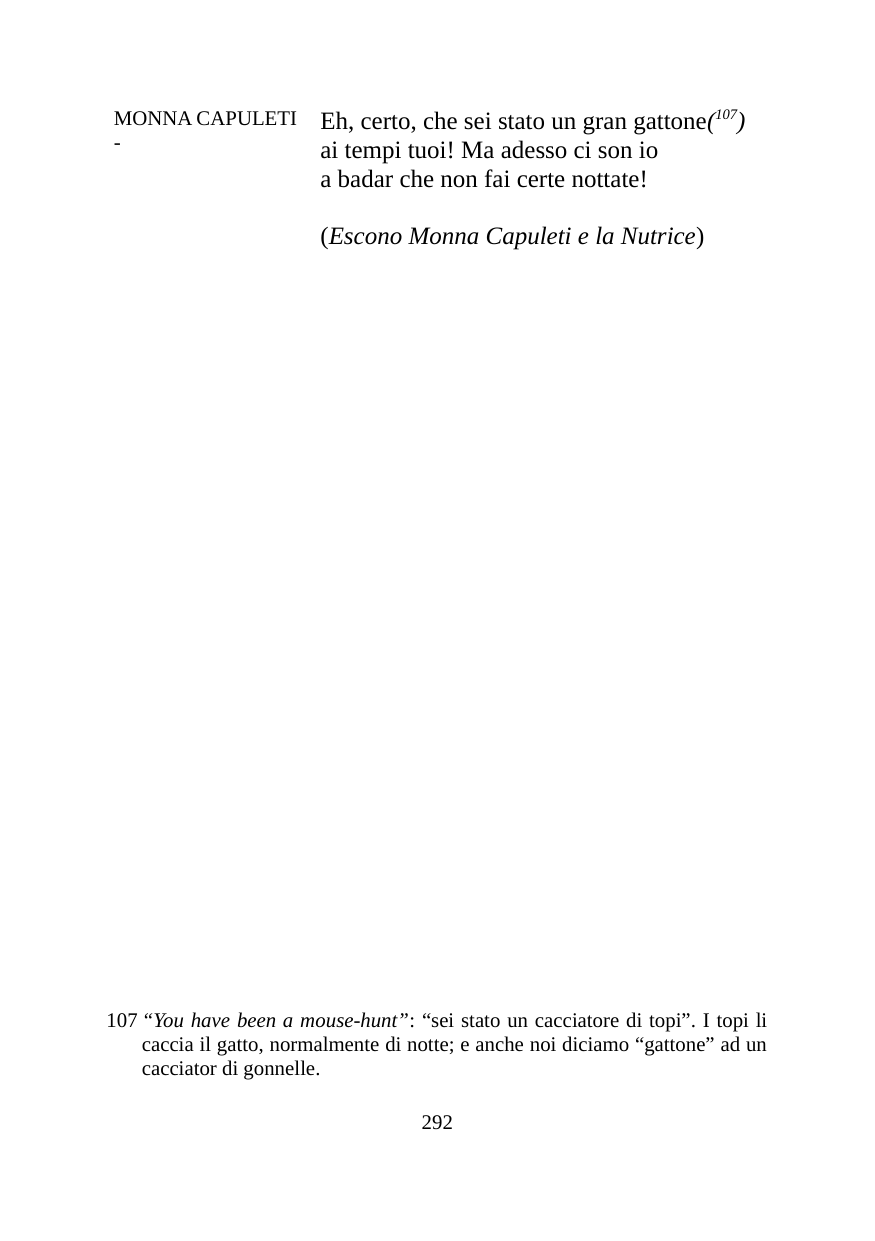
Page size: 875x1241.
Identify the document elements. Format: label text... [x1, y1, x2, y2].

table_cell Eh, certo, che sei stato un gran gattone() ai tempi tuoi! Ma adesso ci son io a badar che non fai certe nottate! [313, 106, 768, 221]
table_cell [106, 221, 313, 279]
table_cell MONNA CAPULETI - [106, 106, 313, 221]
table_cell (Escono Monna Capuleti e la Nutrice) [313, 221, 768, 279]
